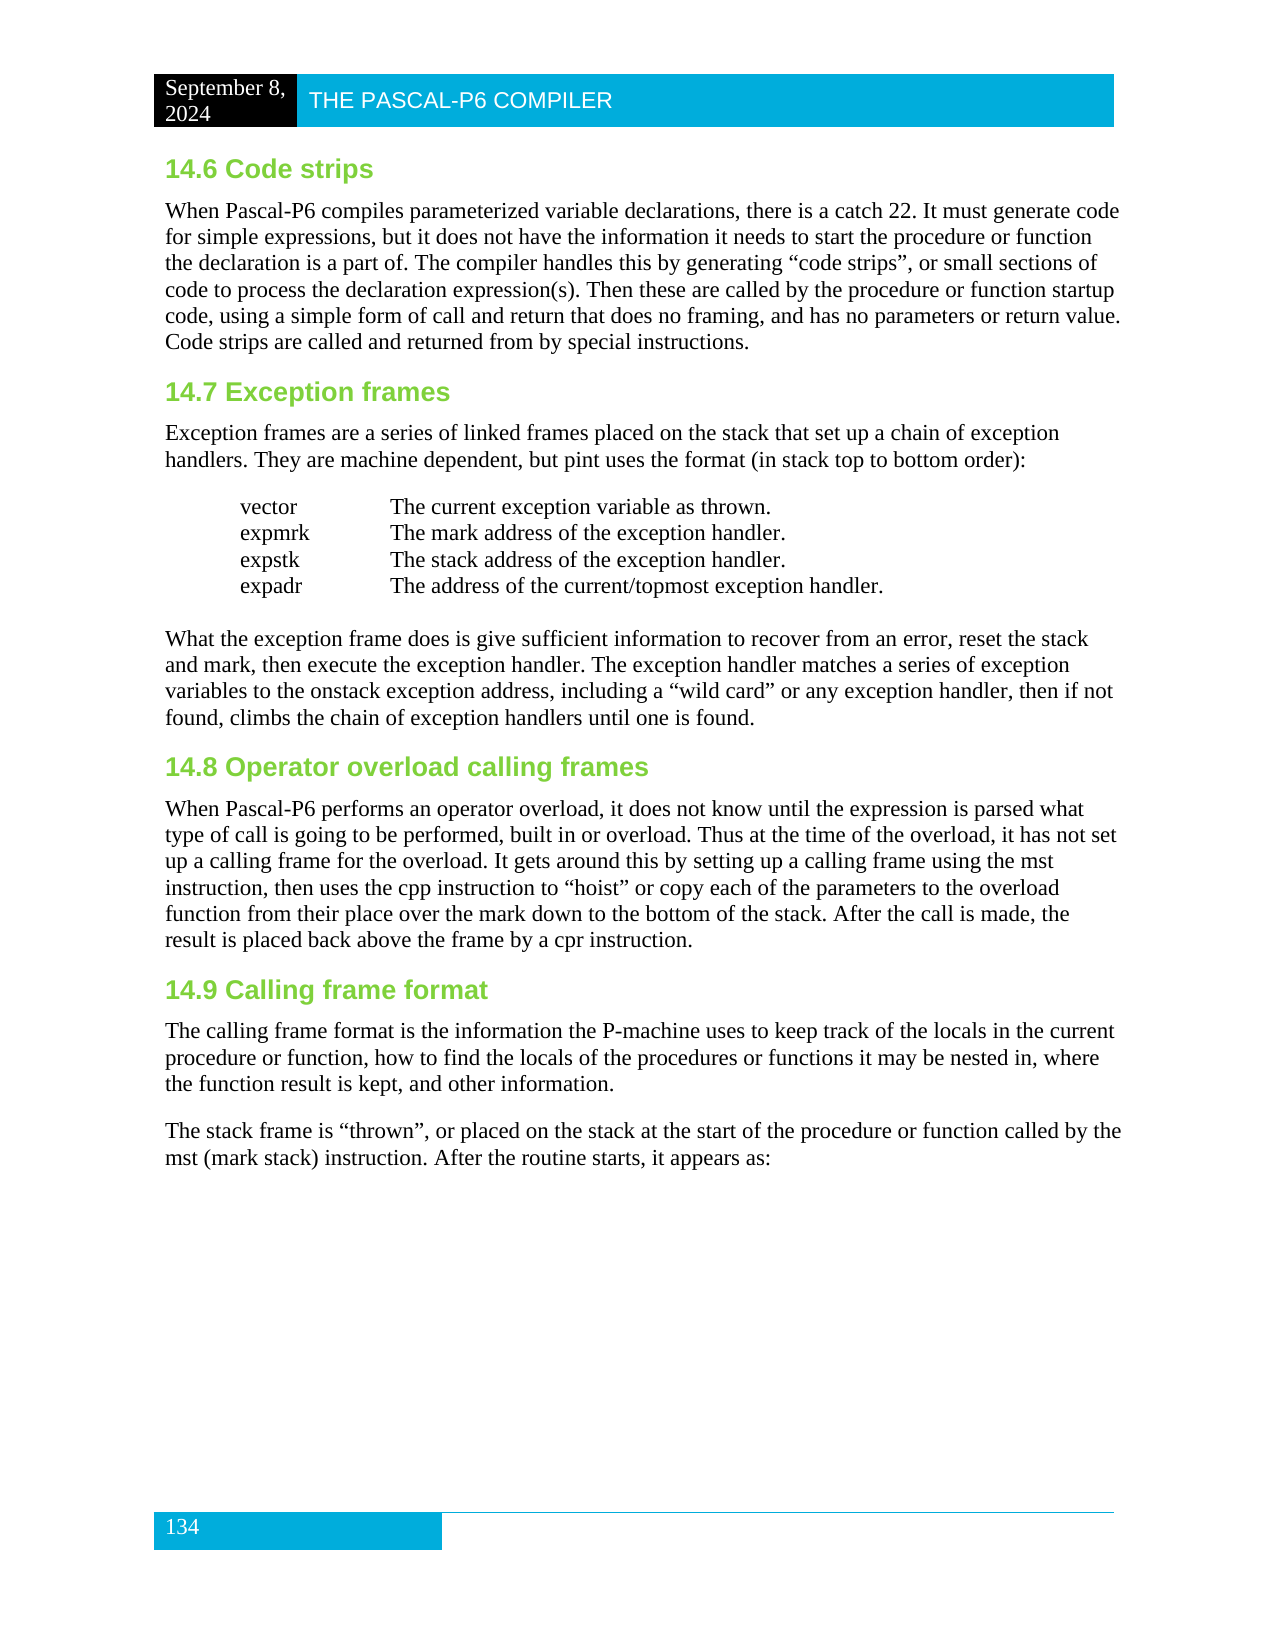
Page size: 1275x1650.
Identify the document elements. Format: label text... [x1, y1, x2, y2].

subtitle Operator overload calling frames [165, 751, 1125, 782]
text vector The current exception variable as thrown. [165, 493, 1125, 519]
text Exception frames are a series of linked frames placed on the stack that set up a chain of exception handlers. They are machine dependent, but pint uses the format (in stack top to bottom order): [165, 419, 1125, 472]
text The calling frame format is the information the P-machine uses to keep track of the locals in the current procedure or function, how to find the locals of the procedures or functions it may be nested in, where the function result is kept, and other information. [165, 1017, 1125, 1096]
text expmrk The mark address of the exception handler. [165, 519, 1125, 546]
text What the exception frame does is give sufficient information to recover from an error, reset the stack and mark, then execute the exception handler. The exception handler matches a series of exception variables to the onstack exception address, including a “wild card” or any exception handler, then if not found, climbs the chain of exception handlers until one is found. [165, 625, 1125, 730]
text When Pascal-P6 compiles parameterized variable declarations, there is a catch 22. It must generate code for simple expressions, but it does not have the information it needs to start the procedure or function the declaration is a part of. The compiler handles this by generating “code strips”, or small sections of code to process the declaration expression(s). Then these are called by the procedure or function startup code, using a simple form of call and return that does no framing, and has no parameters or return value. Code strips are called and returned from by special instructions. [165, 197, 1125, 355]
subtitle Calling frame format [165, 974, 1125, 1005]
subtitle Exception frames [165, 376, 1125, 407]
subtitle Code strips [165, 153, 1125, 184]
text The stack frame is “thrown”, or placed on the stack at the start of the procedure or function called by the mst (mark stack) instruction. After the routine starts, it appears as: [165, 1117, 1125, 1170]
text When Pascal-P6 performs an operator overload, it does not know until the expression is parsed what type of call is going to be performed, built in or overload. Thus at the time of the overload, it has not set up a calling frame for the overload. It gets around this by setting up a calling frame using the mst instruction, then uses the cpp instruction to “hoist” or copy each of the parameters to the overload function from their place over the mark down to the bottom of the stack. After the call is made, the result is placed back above the frame by a cpr instruction. [165, 795, 1125, 953]
text expstk The stack address of the exception handler. [165, 546, 1125, 572]
text expadr The address of the current/topmost exception handler. [165, 572, 1125, 598]
